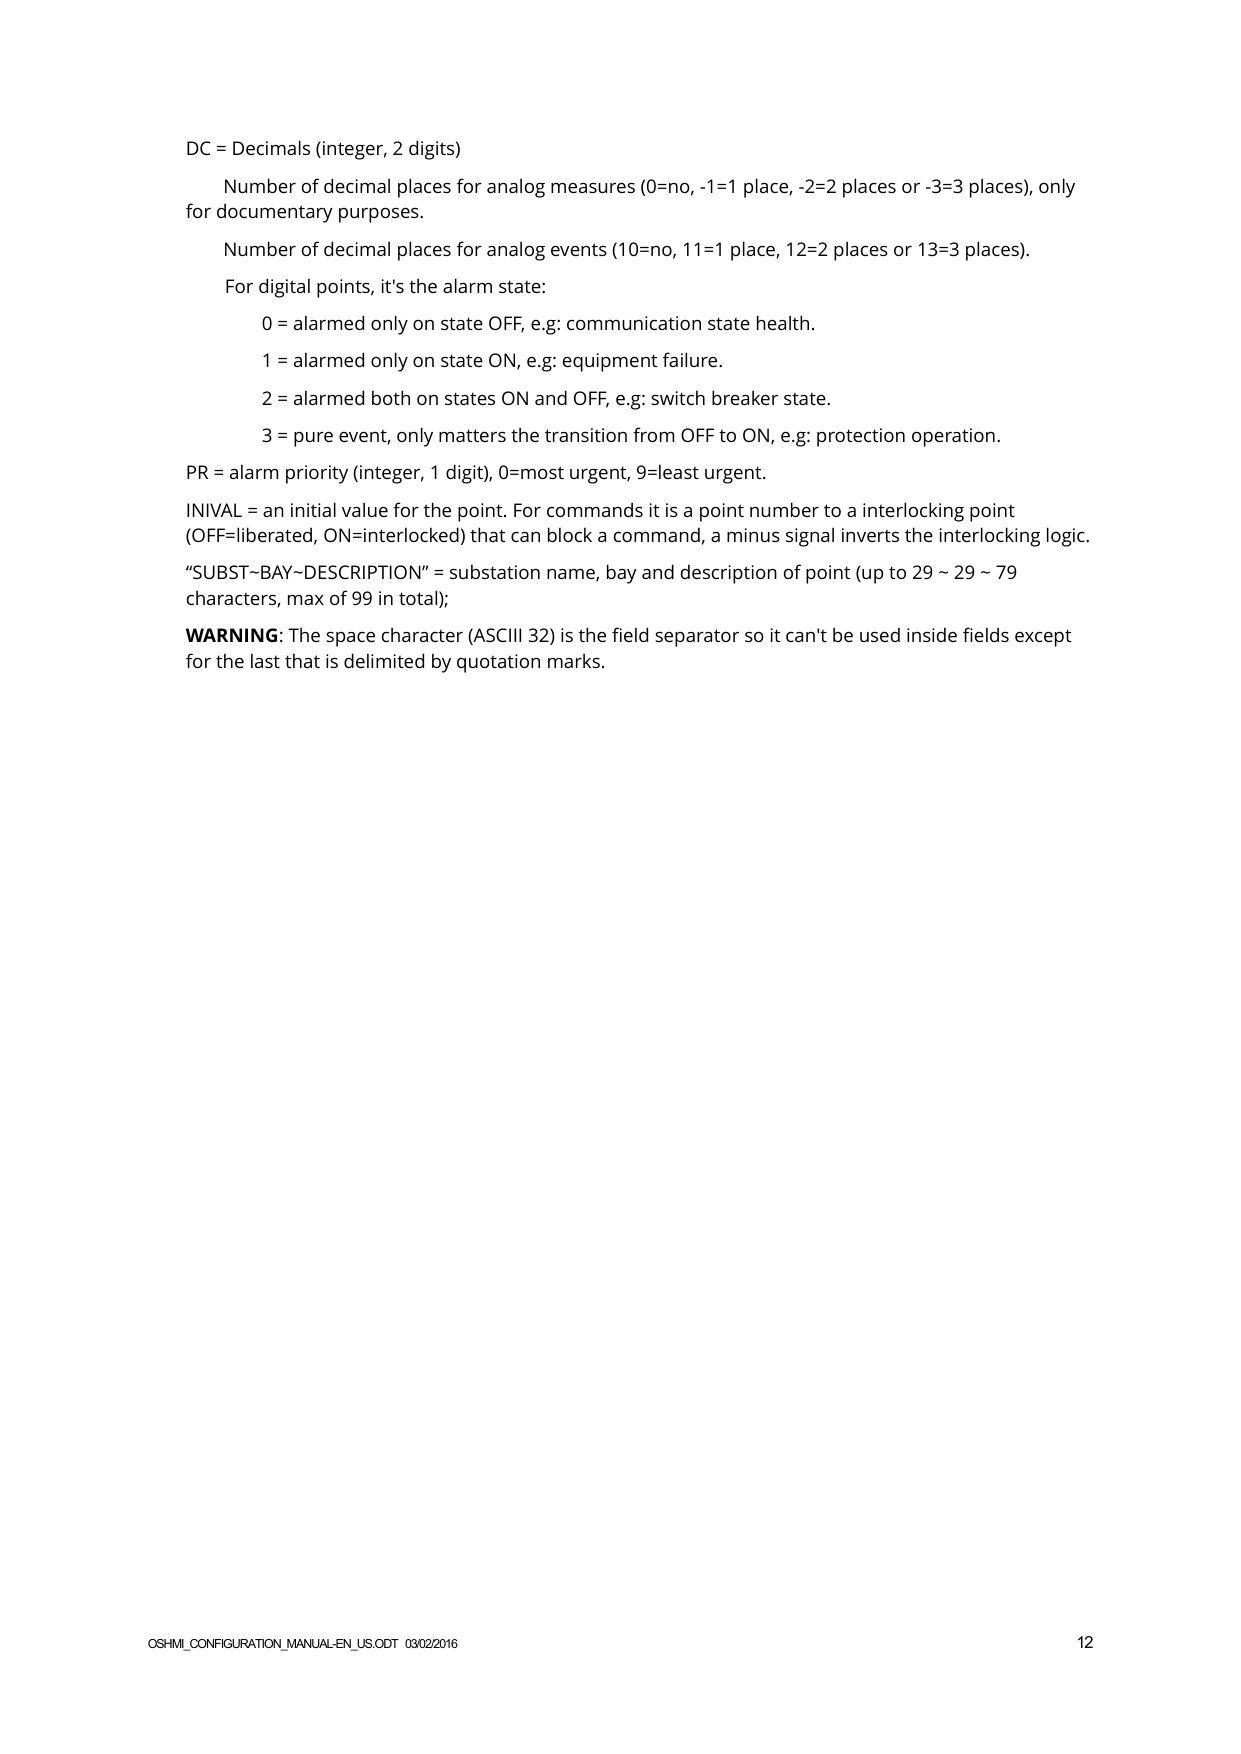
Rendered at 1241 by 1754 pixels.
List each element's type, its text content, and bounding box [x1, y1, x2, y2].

text INIVAL = an initial value for the point. For commands it is a point number to a interlocking point (OFF=liberated, ON=interlocked) that can block a command, a minus signal inverts the interlocking logic. [186, 497, 1093, 548]
text 3 = pure event, only matters the transition from OFF to ON, e.g: protection operation. [223, 422, 1093, 448]
text 0 = alarmed only on state OFF, e.g: communication state health. [223, 311, 1093, 336]
text Number of decimal places for analog events (10=no, 11=1 place, 12=2 places or 13=3 places). [186, 236, 1093, 261]
text Number of decimal places for analog measures (0=no, -1=1 place, -2=2 places or -3=3 places), only for documentary purposes. [186, 173, 1093, 224]
text PR = alarm priority (integer, 1 digit), 0=most urgent, 9=least urgent. [186, 460, 1093, 485]
text For digital points, it's the alarm state: [186, 273, 1093, 299]
text WARNING: The space character (ASCIII 32) is the field separator so it can't be used inside fields except for the last that is delimited by quotation marks. [186, 623, 1093, 674]
text 1 = alarmed only on state ON, e.g: equipment failure. [223, 348, 1093, 373]
text 2 = alarmed both on states ON and OFF, e.g: switch breaker state. [223, 385, 1093, 411]
text “SUBST~BAY~DESCRIPTION” = substation name, bay and description of point (up to 29 ~ 29 ~ 79 characters, max of 99 in total); [186, 560, 1093, 611]
text DC = Decimals (integer, 2 digits) [186, 136, 1093, 161]
